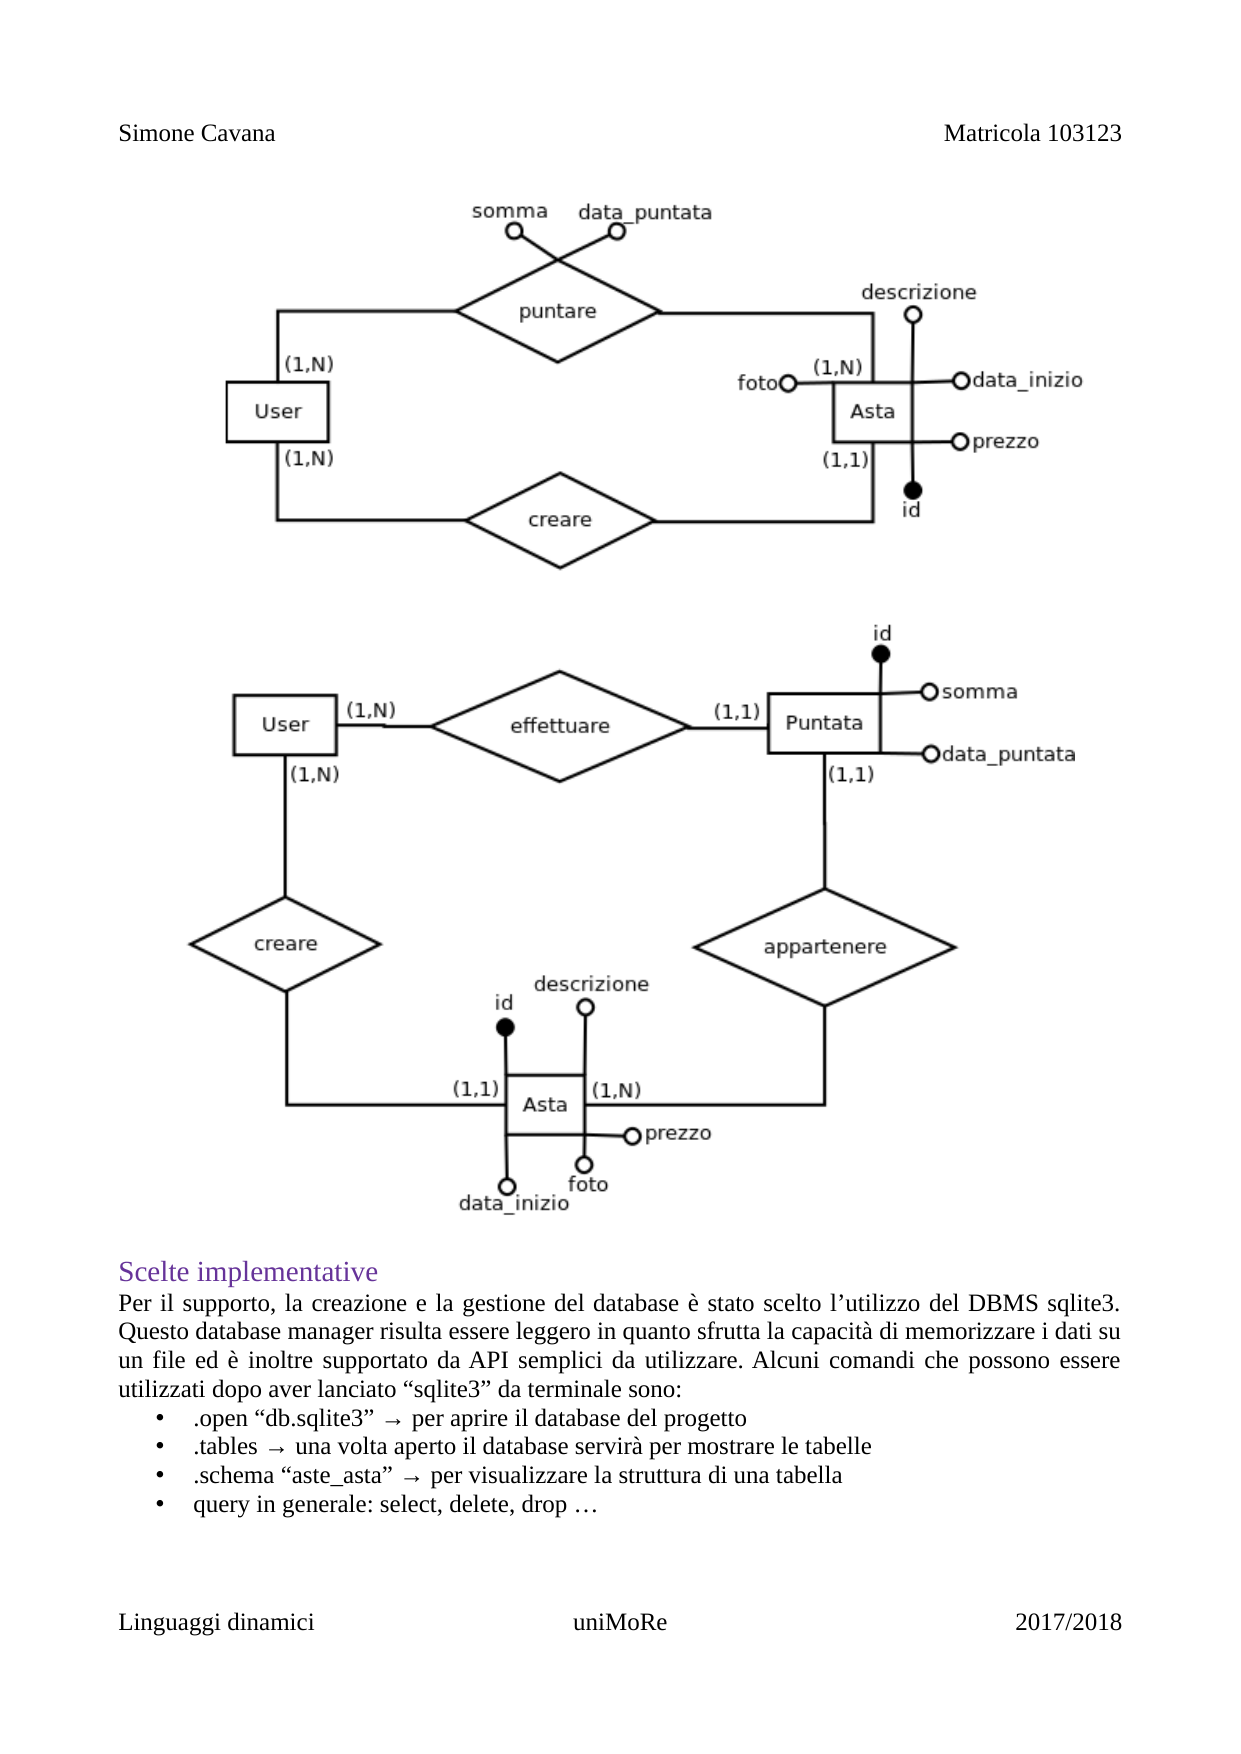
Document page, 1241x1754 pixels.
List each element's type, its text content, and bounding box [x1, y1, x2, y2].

list .schema “aste_asta” → per visualizzare la struttura di una tabella [156, 1460, 1122, 1489]
picture [225, 185, 1093, 594]
text Per il supporto, la creazione e la gestione del database è stato scelto l’utilizzo del DBMS sqlite3. Questo database manager risulta essere leggero in quanto sfrutta la capacità di memorizzare i dati su un file ed è inoltre supportato da API semplici da utilizzare. Alcuni comandi che possono essere utilizzati dopo aver lanciato “sqlite3” da terminale sono: [118, 1288, 1122, 1403]
text Scelte implementative [118, 1254, 1122, 1288]
list .tables → una volta aperto il database servirà per mostrare le tabelle [156, 1431, 1122, 1460]
list query in generale: select, delete, drop … [156, 1489, 1122, 1518]
picture [165, 622, 1075, 1226]
list .open “db.sqlite3” → per aprire il database del progetto [156, 1403, 1122, 1431]
